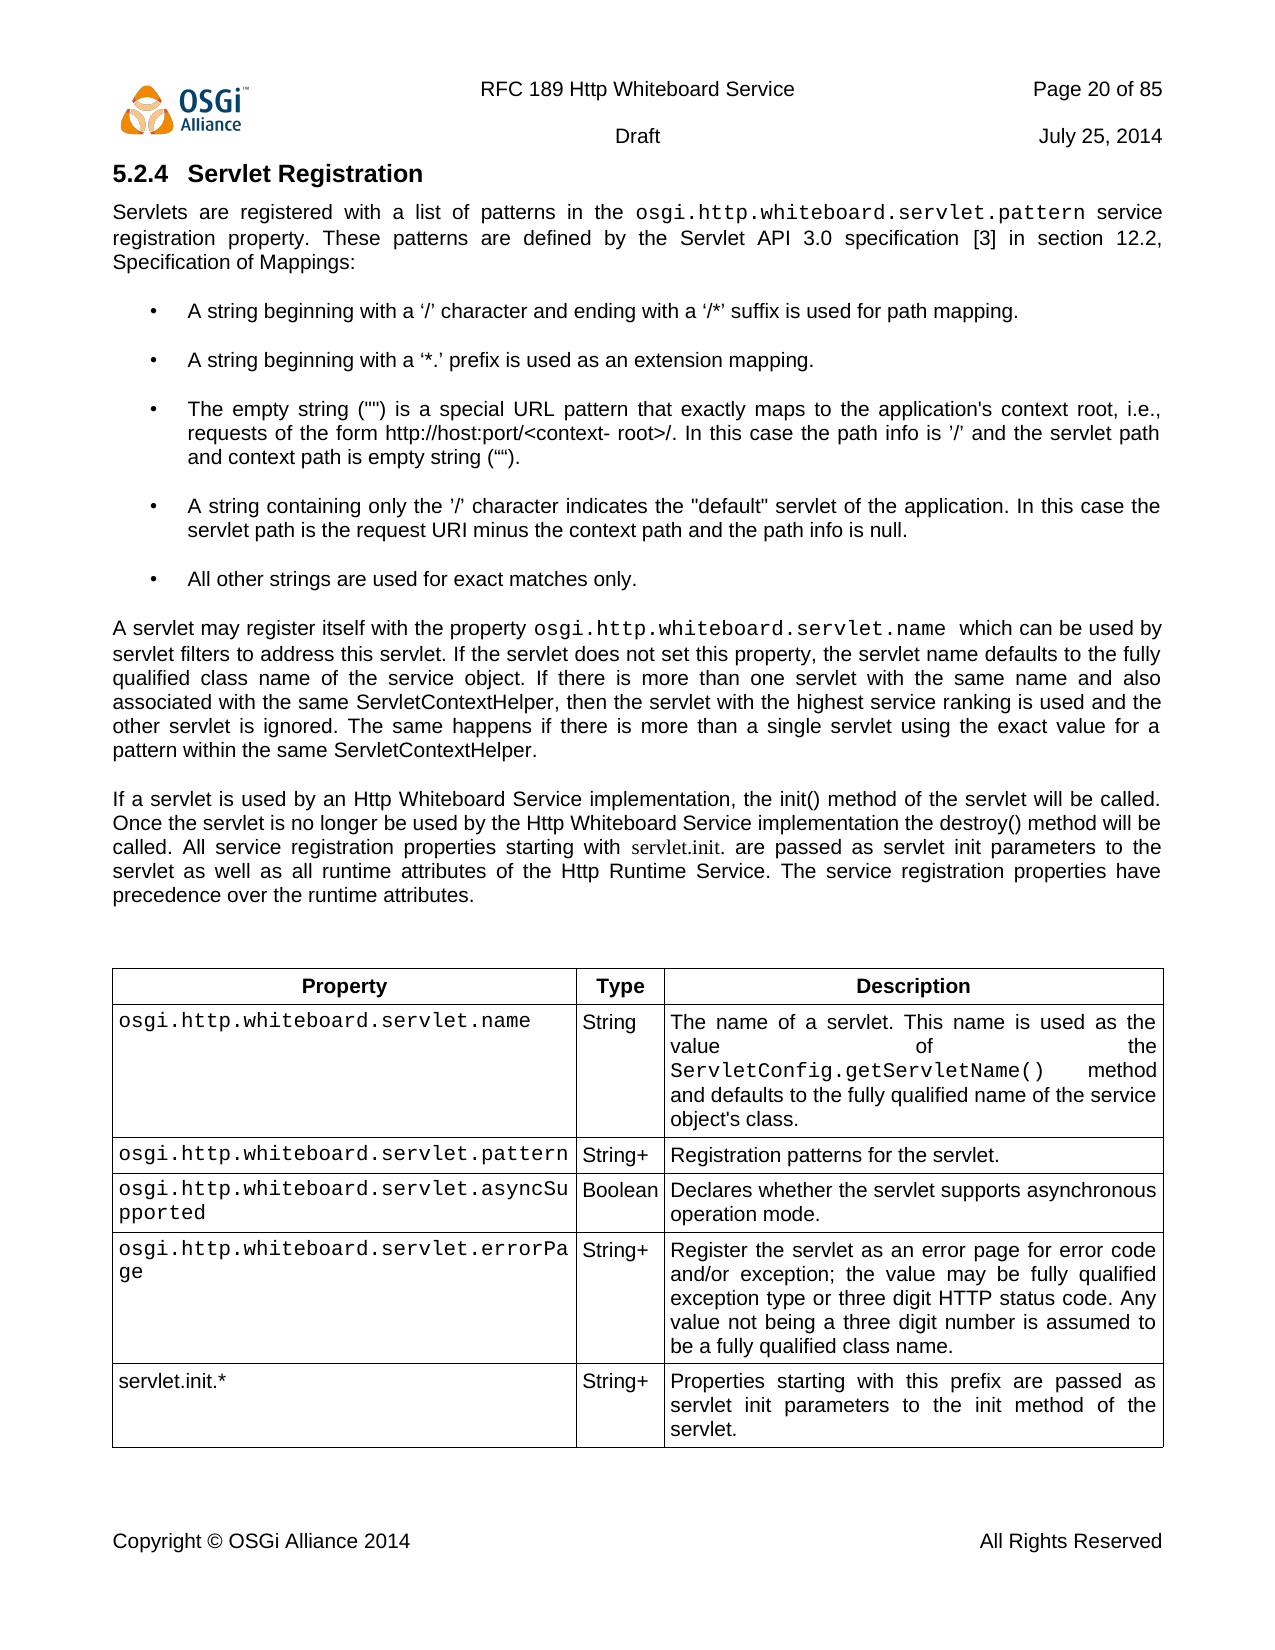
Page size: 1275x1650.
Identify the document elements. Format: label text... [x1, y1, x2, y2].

table_header Description [665, 969, 1163, 1004]
table_cell Declares whether the servlet supports asynchronous operation mode. [665, 1174, 1163, 1232]
table_cell Register the servlet as an error page for error code and/or exception; the value may be fully qualified exception type or three digit HTTP status code. Any value not being a three digit number is assumed to be a fully qualified class name. [665, 1233, 1163, 1363]
list A string containing only the ’/’ character indicates the "default" servlet of the application. In this case the servlet path is the request URI minus the context path and the path info is null. [150, 494, 1162, 542]
text Servlets are registered with a list of patterns in the osgi.http.whiteboard.servlet.pattern service registration property. These patterns are defined by the Servlet API 3.0 specification [3]. in section 12.2, Specification of Mappings: [112, 200, 1162, 274]
table_cell String+ [577, 1233, 664, 1363]
table_header Type [577, 969, 664, 1004]
table_cell Registration patterns for the servlet. [665, 1138, 1163, 1172]
table_cell Boolean [577, 1174, 664, 1232]
table_cell Properties starting with this prefix are passed as servlet init parameters to the init method of the servlet. [665, 1364, 1163, 1447]
table_cell osgi.http.whiteboard.servlet.errorPage [113, 1233, 576, 1363]
table_cell osgi.http.whiteboard.servlet.name [113, 1005, 576, 1137]
list A string beginning with a ‘/’ character and ending with a ‘/*’ suffix is used for path mapping. [150, 299, 1162, 323]
table_cell The name of a servlet. This name is used as the value of the ServletConfig.getServletName() method and defaults to the fully qualified name of the service object's class. [665, 1005, 1163, 1137]
text A servlet may register itself with the property osgi.http.whiteboard.servlet.name which can be used by servlet filters to address this servlet. If the servlet does not set this property, the servlet name defaults to the fully qualified class name of the service object. If there is more than one servlet with the same name and also associated with the same ServletContextHelper, then the servlet with the highest service ranking is used and the other servlet is ignored. The same happens if there is more than a single servlet using the exact value for a pattern within the same ServletContextHelper. [112, 616, 1162, 762]
subtitle Servlet Registration [112, 159, 1162, 188]
picture [113, 78, 257, 142]
table_cell osgi.http.whiteboard.servlet.pattern [113, 1138, 576, 1172]
table_cell String+ [577, 1138, 664, 1172]
list All other strings are used for exact matches only. [150, 567, 1162, 591]
table_cell String+ [577, 1364, 664, 1447]
table_header Property [113, 969, 576, 1004]
table_cell osgi.http.whiteboard.servlet.asyncSupported [113, 1174, 576, 1232]
text If a servlet is used by an Http Whiteboard Service implementation, the init() method of the servlet will be called. Once the servlet is no longer be used by the Http Whiteboard Service implementation the destroy() method will be called. All service registration properties starting with servlet.init. are passed as servlet init parameters to the servlet as well as all runtime attributes of the Http Runtime Service. The service registration properties have precedence over the runtime attributes. [112, 787, 1162, 907]
table_cell servlet.init.* [113, 1364, 576, 1447]
list The empty string ("") is a special URL pattern that exactly maps to the application's context root, i.e., requests of the form http://host:port/<context- root>/. In this case the path info is ’/’ and the servlet path and context path is empty string (““). [150, 397, 1162, 469]
table_cell String [577, 1005, 664, 1137]
list A string beginning with a ‘*.’ prefix is used as an extension mapping. [150, 348, 1162, 372]
